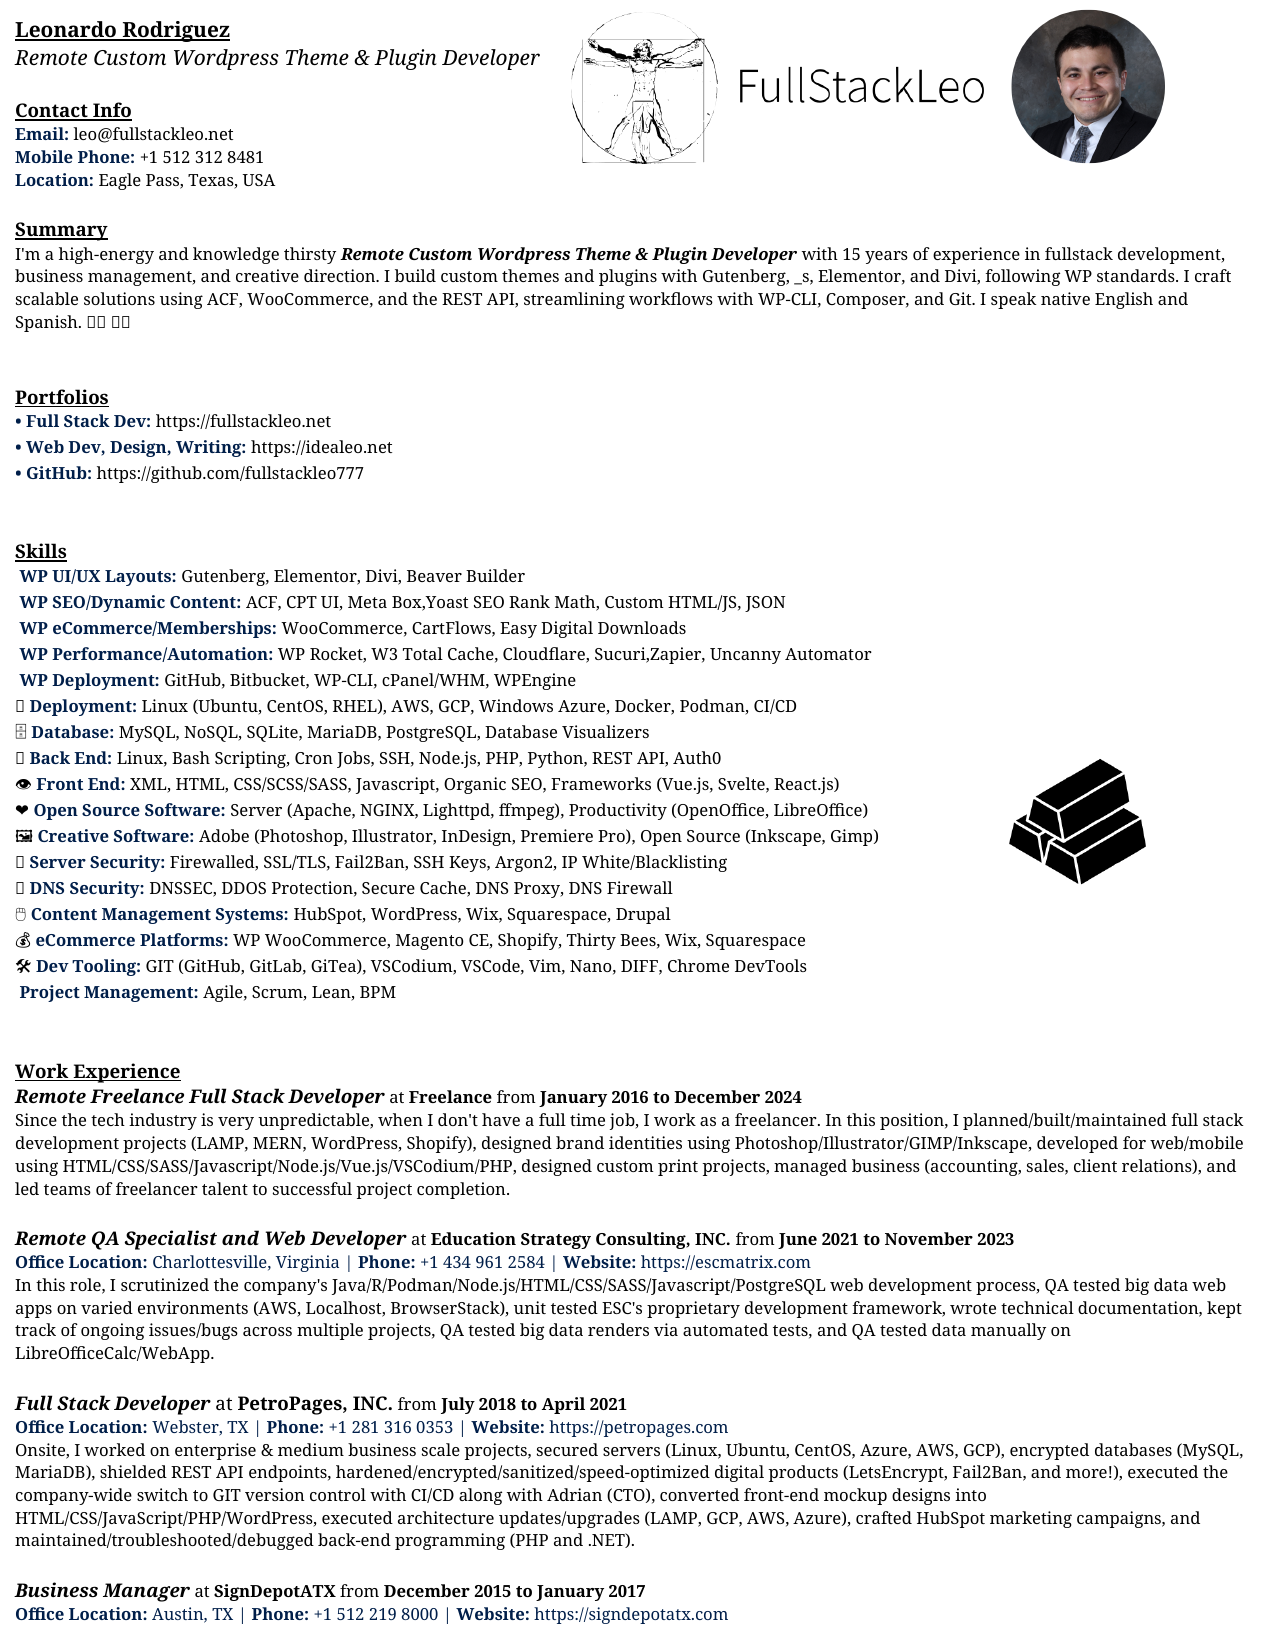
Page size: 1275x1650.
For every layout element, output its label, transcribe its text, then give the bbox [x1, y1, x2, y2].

text Portfolios [15, 384, 1260, 409]
text [1163, 746, 1260, 769]
text 🧠 Back End: Linux, Bash Scripting, Cron Jobs, SSH, Node.js, PHP, Python, REST API, Auth0 [15, 746, 992, 769]
text 🔐 Server Security: Firewalled, SSL/TLS, Fail2Ban, SSH Keys, Argon2, IP White/Blacklisting [15, 851, 992, 873]
text Contact Info [15, 97, 569, 123]
text Remote Custom Wordpress Theme & Plugin Developer [15, 43, 569, 72]
text [1163, 877, 1260, 899]
text 👨‍💻 WP Deployment: GitHub, Bitbucket, WP-CLI, cPanel/WHM, WPEngine [15, 668, 1260, 691]
picture [992, 735, 1163, 907]
text Mobile Phone: +1 512 312 8481 [15, 146, 1260, 168]
text Remote QA Specialist and Web Developer at Education Strategy Consulting, INC. from June 2021 to November 2023 [15, 1225, 1260, 1251]
text 👁️ Front End: XML, HTML, CSS/SCSS/SASS, Javascript, Organic SEO, Frameworks (Vue.js, Svelte, React.js) [15, 772, 992, 795]
text 🖼️ Creative Software: Adobe (Photoshop, Illustrator, InDesign, Premiere Pro), Open Source (Inkscape, Gimp) [15, 824, 992, 847]
text [986, 97, 1010, 123]
text 🛠️ Dev Tooling: GIT (GitHub, GitLab, GiTea), VSCodium, VSCode, Vim, Nano, DIFF, Chrome DevTools [15, 955, 1260, 977]
text 🗄️ Database: MySQL, NoSQL, SQLite, MariaDB, PostgreSQL, Database Visualizers [15, 720, 1260, 743]
text Business Manager at SignDepotATX from December 2015 to January 2017 [15, 1577, 1260, 1603]
text I'm a high-energy and knowledge thirsty Remote Custom Wordpress Theme & Plugin Developer with 15 years of experience in fullstack development, business management, and creative direction. I build custom themes and plugins with Gutenberg, _s, Elementor, and Divi, following WP standards. I craft scalable solutions using ACF, WooCommerce, and the REST API, streamlining workflows with WP-CLI, Composer, and Git. I speak native English and Spanish. 🇲🇽 🇺🇲 [15, 242, 1260, 333]
text 🖱️ Content Management Systems: HubSpot, WordPress, Wix, Squarespace, Drupal [15, 903, 1260, 925]
text 🔑 DNS Security: DNSSEC, DDOS Protection, Secure Cache, DNS Proxy, DNS Firewall [15, 877, 992, 899]
text 🌐 Deployment: Linux (Ubuntu, CentOS, RHEL), AWS, GCP, Windows Azure, Docker, Podman, CI/CD [15, 694, 1260, 717]
text 👨‍💼 Project Management: Agile, Scrum, Lean, BPM [15, 981, 1260, 1003]
text [1163, 798, 1260, 821]
text [986, 123, 1010, 146]
text 👨‍💻 WP UI/UX Layouts: Gutenberg, Elementor, Divi, Beaver Builder [15, 564, 1260, 587]
text Full Stack Developer at PetroPages, INC. from July 2018 to April 2021 [15, 1390, 1260, 1415]
text Skills [15, 539, 1260, 564]
text [1163, 851, 1260, 873]
text 👨‍💻 WP Performance/Automation: WP Rocket, W3 Total Cache, Cloudflare, Sucuri,Zapier, Uncanny Automator [15, 642, 1260, 665]
text • GitHub: https://github.com/fullstackleo777 [15, 462, 1260, 484]
text Office Location: Charlottesville, Virginia | Phone: +1 434 961 2584 | Website: https://escmatrix.com [15, 1251, 1260, 1273]
text In this role, I scrutinized the company's Java/R/Podman/Node.js/HTML/CSS/SASS/Javascript/PostgreSQL web development process, QA tested big data web apps on varied environments (AWS, Localhost, BrowserStack), unit tested ESC's proprietary development framework, wrote technical documentation, kept track of ongoing issues/bugs across multiple projects, QA tested big data renders via automated tests, and QA tested data manually on LibreOfficeCalc/WebApp. [15, 1273, 1260, 1364]
text [1167, 15, 1260, 43]
text 👨‍💻 WP SEO/Dynamic Content: ACF, CPT UI, Meta Box,Yoast SEO Rank Math, Custom HTML/JS, JSON [15, 590, 1260, 613]
text [1163, 824, 1260, 847]
text Onsite, I worked on enterprise & medium business scale projects, secured servers (Linux, Ubuntu, CentOS, Azure, AWS, GCP), encrypted databases (MySQL, MariaDB), shielded REST API endpoints, hardened/encrypted/sanitized/speed-optimized digital products (LetsEncrypt, Fail2Ban, and more!), executed the company-wide switch to GIT version control with CI/CD along with Adrian (CTO), converted front-end mockup designs into HTML/CSS/JavaScript/PHP/WordPress, executed architecture updates/upgrades (LAMP, GCP, AWS, Azure), crafted HubSpot marketing campaigns, and maintained/troubleshooted/debugged back-end programming (PHP and .NET). [15, 1438, 1260, 1552]
text Email: leo@fullstackleo.net [15, 123, 569, 146]
picture [569, 10, 986, 165]
text Since the tech industry is very unpredictable, when I don't have a full time job, I work as a freelancer. In this position, I planned/built/maintained full stack development projects (LAMP, MERN, WordPress, Shopify), designed brand identities using Photoshop/Illustrator/GIMP/Inkscape, developed for web/mobile using HTML/CSS/SASS/Javascript/Node.js/Vue.js/VSCodium/PHP, designed custom print projects, managed business (accounting, sales, client relations), and led teams of freelancer talent to successful project completion. [15, 1109, 1260, 1200]
text Office Location: Webster, TX | Phone: +1 281 316 0353 | Website: https://petropages.com [15, 1415, 1260, 1438]
picture [1010, 8, 1167, 165]
text Summary [15, 217, 1260, 242]
text Work Experience [15, 1058, 1260, 1083]
text Remote Freelance Full Stack Developer at Freelance from January 2016 to December 2024 [15, 1083, 1260, 1109]
text Leonardo Rodriguez [15, 15, 569, 43]
text • Web Dev, Design, Writing: https://idealeo.net [15, 436, 1260, 458]
text 💰 eCommerce Platforms: WP WooCommerce, Magento CE, Shopify, Thirty Bees, Wix, Squarespace [15, 929, 1260, 951]
text 👨‍💻 WP eCommerce/Memberships: WooCommerce, CartFlows, Easy Digital Downloads [15, 616, 1260, 639]
text [1167, 123, 1260, 146]
text [1163, 772, 1260, 795]
text [1167, 97, 1260, 123]
text ❤️ Open Source Software: Server (Apache, NGINX, Lighttpd, ffmpeg), Productivity (OpenOffice, LibreOffice) [15, 798, 992, 821]
text [986, 15, 1010, 43]
text [1167, 43, 1260, 72]
text Office Location: Austin, TX | Phone: +1 512 219 8000 | Website: https://signdepotatx.com [15, 1603, 1260, 1625]
text Location: Eagle Pass, Texas, USA [15, 168, 1260, 191]
text • Full Stack Dev: https://fullstackleo.net [15, 409, 1260, 432]
